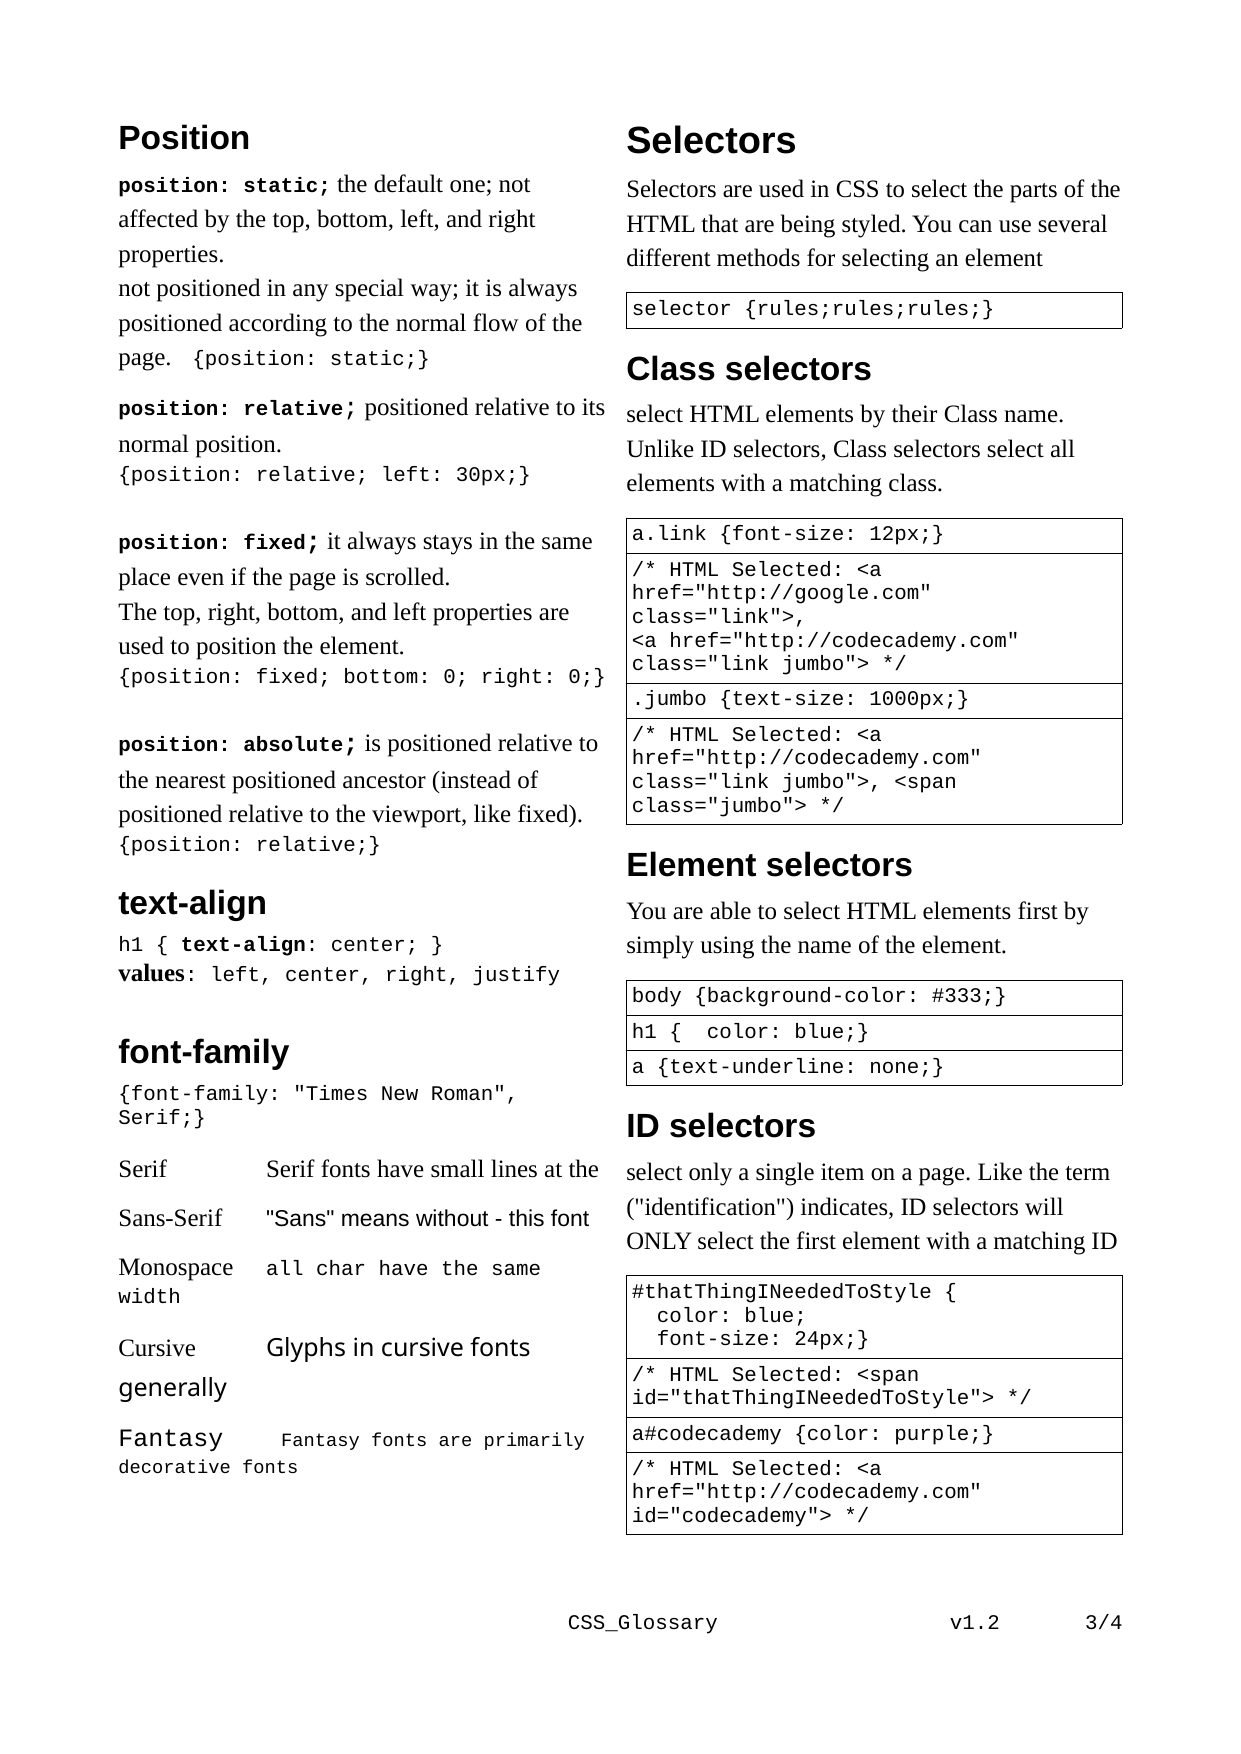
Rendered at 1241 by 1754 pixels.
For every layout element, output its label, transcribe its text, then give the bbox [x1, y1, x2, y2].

text position: absolute; is positioned relative to the nearest positioned ancestor (instead of positioned relative to the viewport, like fixed). [118, 728, 614, 828]
text {position: relative; left: 30px;} [118, 463, 614, 487]
table_cell /* HTML Selected: <a href="http://codecademy.com" id="codecademy"> */ [627, 1453, 1122, 1534]
text values: left, center, right, justify [118, 958, 614, 987]
subtitle font-family [118, 1032, 614, 1071]
table_cell h1 { color: blue;} [627, 1016, 1122, 1050]
table_header selector {rules;rules;rules;} [627, 293, 1122, 327]
text The top, right, bottom, and left properties are used to position the element. [118, 597, 614, 660]
text position: relative; positioned relative to its normal position. [118, 392, 614, 458]
text {font-family: "Times New Roman", Serif;} [118, 1083, 614, 1130]
text Sans-Serif "Sans" means without - this font [118, 1203, 614, 1232]
table_cell /* HTML Selected: <a href="http://codecademy.com" class="link jumbo">, <span class="jumbo"> */ [627, 719, 1122, 824]
table_header #thatThingINeededToStyle { color: blue; font-size: 24px;} [627, 1276, 1122, 1358]
text You are able to select HTML elements first by simply using the name of the element. [626, 896, 1122, 959]
subtitle Selectors [626, 118, 1122, 162]
table_cell .jumbo {text-size: 1000px;} [627, 684, 1122, 718]
text position: static; the default one; not affected by the top, bottom, left, and right properties. [118, 169, 614, 268]
table_cell /* HTML Selected: <a href="http://google.com" class="link">, <a href="http://codecademy.com" class="link jumbo"> */ [627, 554, 1122, 683]
table_cell a#codecademy {color: purple;} [627, 1418, 1122, 1452]
text position: fixed; it always stays in the same place even if the page is scrolled. [118, 526, 614, 591]
text Selectors are used in CSS to select the parts of the HTML that are being styled. You can use several different methods for selecting an element [626, 174, 1122, 272]
text Cursive Glyphs in cursive fonts generally [118, 1329, 614, 1404]
text select HTML elements by their Class name. Unlike ID selectors, Class selectors select all elements with a matching class. [626, 399, 1122, 497]
text Monospace all char have the same width [118, 1252, 614, 1310]
text Fantasy Fantasy fonts are primarily decorative fonts [118, 1426, 614, 1479]
text select only a single item on a page. Like the term ("identification") indicates, ID selectors will ONLY select the first element with a matching ID [626, 1157, 1122, 1255]
subtitle Element selectors [626, 845, 1122, 883]
text {position: fixed; bottom: 0; right: 0;} [118, 666, 614, 689]
subtitle ID selectors [626, 1106, 1122, 1145]
subtitle Position [118, 118, 614, 157]
table_cell a {text-underline: none;} [627, 1051, 1122, 1085]
text h1 { text-align: center; } [118, 934, 614, 958]
subtitle Class selectors [626, 348, 1122, 387]
subtitle text-align [118, 883, 614, 922]
table_cell /* HTML Selected: <span id="thatThingINeededToStyle"> */ [627, 1359, 1122, 1417]
table_header body {background-color: #333;} [627, 981, 1122, 1015]
text {position: relative;} [118, 834, 614, 857]
text Serif Serif fonts have small lines at the [118, 1154, 614, 1183]
text not positioned in any special way; it is always positioned according to the normal flow of the page. {position: static;} [118, 273, 614, 372]
table_header a.link {font-size: 12px;} [627, 519, 1122, 553]
